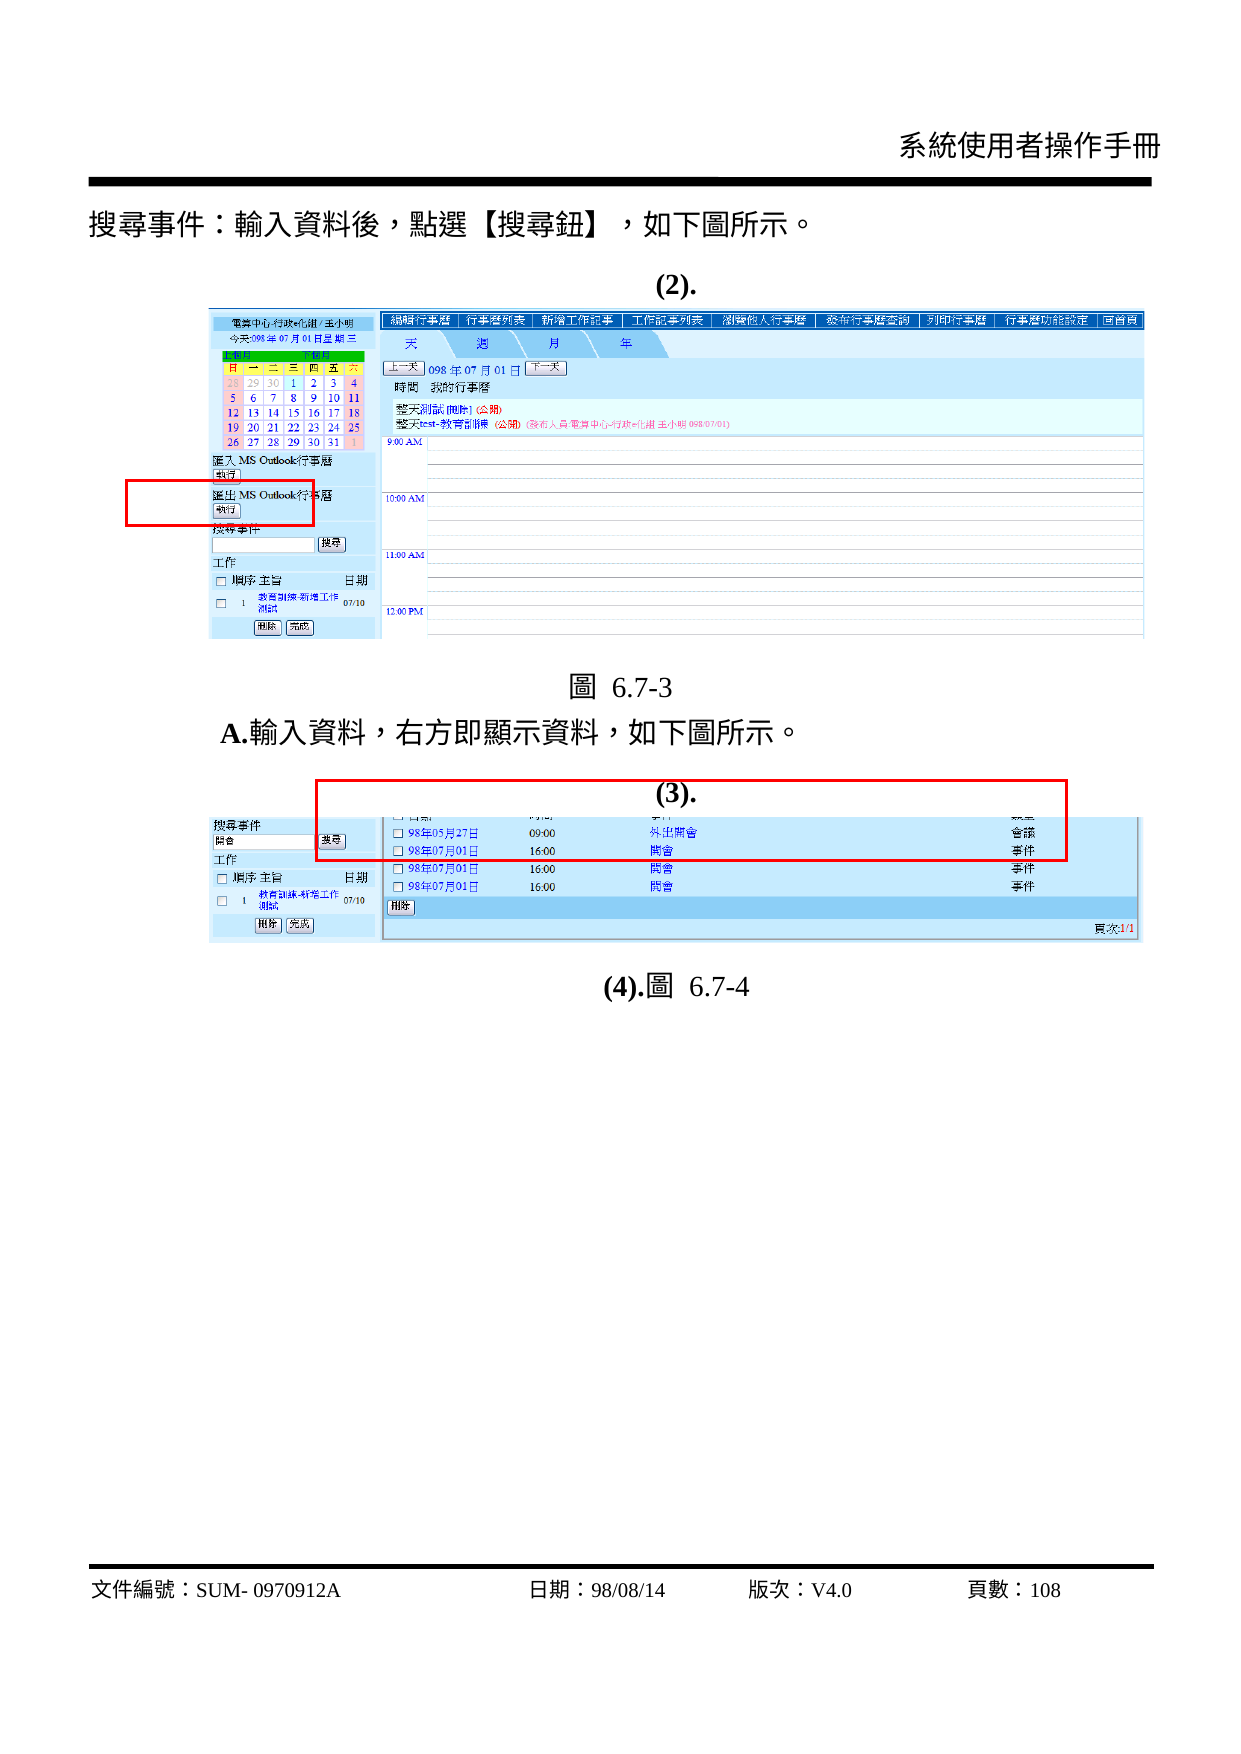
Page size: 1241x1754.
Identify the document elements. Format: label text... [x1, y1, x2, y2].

subtitle 搜尋事件：輸入資料後，點選【搜尋鈕】，如下圖所示。 [89, 202, 1152, 244]
text 圖 6.7‑3 [89, 663, 1152, 706]
subtitle 圖 6.7‑4 [201, 963, 1152, 1005]
subtitle 輸入資料，右方即顯示資料，如下圖所示。 [220, 710, 1152, 752]
